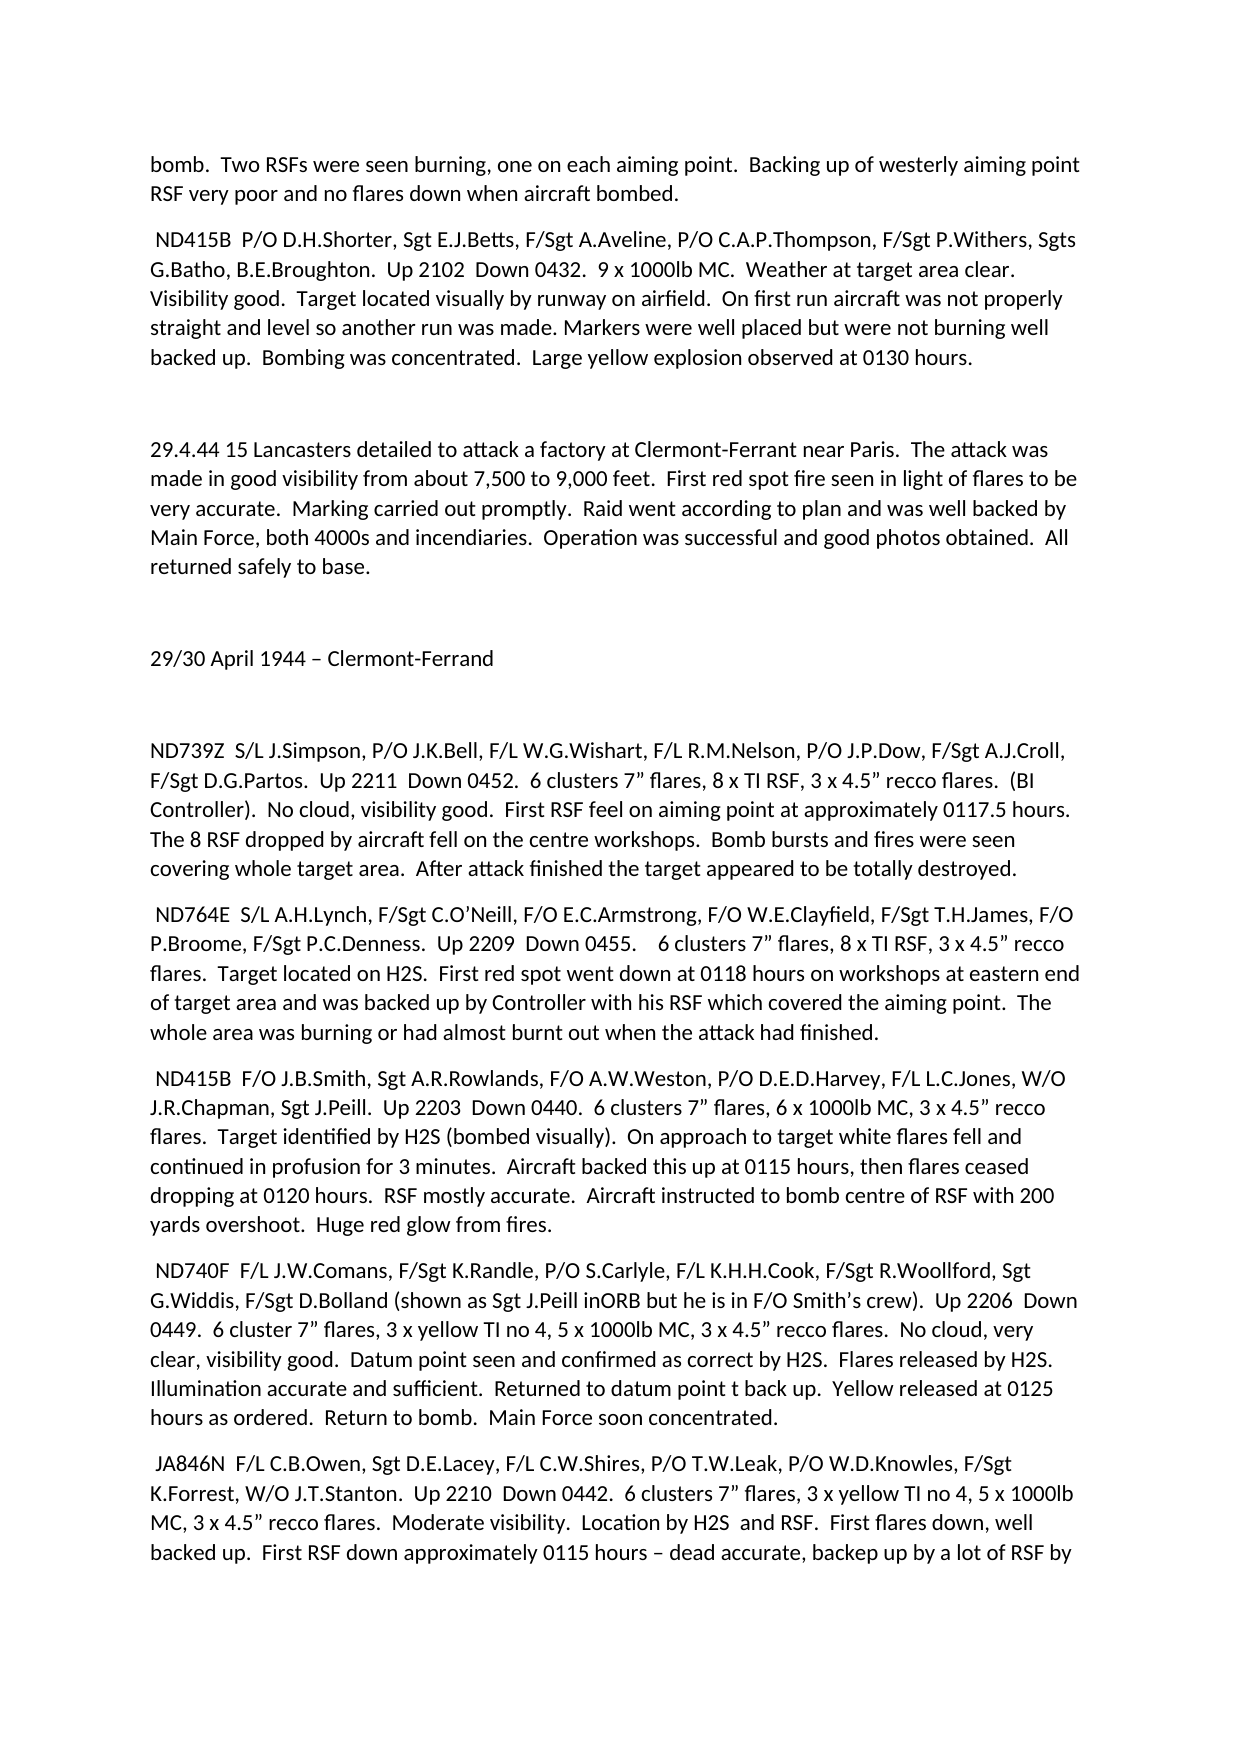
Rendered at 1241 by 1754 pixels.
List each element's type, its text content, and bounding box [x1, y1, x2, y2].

text 29.4.44 15 Lancasters detailed to attack a factory at Clermont-Ferrant near Paris. The attack was made in good visibility from about 7,500 to 9,000 feet. First red spot fire seen in light of flares to be very accurate. Marking carried out promptly. Raid went according to plan and was well backed by Main Force, both 4000s and incendiaries. Operation was successful and good photos obtained. All returned safely to base. [150, 435, 1090, 581]
text ND740F F/L J.W.Comans, F/Sgt K.Randle, P/O S.Carlyle, F/L K.H.H.Cook, F/Sgt R.Woollford, Sgt G.Widdis, F/Sgt D.Bolland (shown as Sgt J.Peill inORB but he is in F/O Smith’s crew). Up 2206 Down 0449. 6 cluster 7” flares, 3 x yellow TI no 4, 5 x 1000lb MC, 3 x 4.5” recco flares. No cloud, very clear, visibility good. Datum point seen and confirmed as correct by H2S. Flares released by H2S. Illumination accurate and sufficient. Returned to datum point t back up. Yellow released at 0125 hours as ordered. Return to bomb. Main Force soon concentrated. [150, 1257, 1090, 1432]
text ND415B F/O J.B.Smith, Sgt A.R.Rowlands, F/O A.W.Weston, P/O D.E.D.Harvey, F/L L.C.Jones, W/O J.R.Chapman, Sgt J.Peill. Up 2203 Down 0440. 6 clusters 7” flares, 6 x 1000lb MC, 3 x 4.5” recco flares. Target identified by H2S (bombed visually). On approach to target white flares fell and continued in profusion for 3 minutes. Aircraft backed this up at 0115 hours, then flares ceased dropping at 0120 hours. RSF mostly accurate. Aircraft instructed to bomb centre of RSF with 200 yards overshoot. Huge red glow from fires. [150, 1064, 1090, 1239]
text JA846N F/L C.B.Owen, Sgt D.E.Lacey, F/L C.W.Shires, P/O T.W.Leak, P/O W.D.Knowles, F/Sgt K.Forrest, W/O J.T.Stanton. Up 2210 Down 0442. 6 clusters 7” flares, 3 x yellow TI no 4, 5 x 1000lb MC, 3 x 4.5” recco flares. Moderate visibility. Location by H2S and RSF. First flares down, well backed up. First RSF down approximately 0115 hours – dead accurate, backep up by a lot of RSF by [150, 1449, 1090, 1566]
text ND415B P/O D.H.Shorter, Sgt E.J.Betts, F/Sgt A.Aveline, P/O C.A.P.Thompson, F/Sgt P.Withers, Sgts G.Batho, B.E.Broughton. Up 2102 Down 0432. 9 x 1000lb MC. Weather at target area clear. Visibility good. Target located visually by runway on airfield. On first run aircraft was not properly straight and level so another run was made. Markers were well placed but were not burning well backed up. Bombing was concentrated. Large yellow explosion observed at 0130 hours. [150, 225, 1090, 371]
text bomb. Two RSFs were seen burning, one on each aiming point. Backing up of westerly aiming point RSF very poor and no flares down when aircraft bombed. [150, 150, 1090, 207]
text 29/30 April 1944 – Clermont-Ferrand [150, 644, 1090, 673]
text ND764E S/L A.H.Lynch, F/Sgt C.O’Neill, F/O E.C.Armstrong, F/O W.E.Clayfield, F/Sgt T.H.James, F/O P.Broome, F/Sgt P.C.Denness. Up 2209 Down 0455. 6 clusters 7” flares, 8 x TI RSF, 3 x 4.5” recco flares. Target located on H2S. First red spot went down at 0118 hours on workshops at eastern end of target area and was backed up by Controller with his RSF which covered the aiming point. The whole area was burning or had almost burnt out when the attack had finished. [150, 900, 1090, 1046]
text ND739Z S/L J.Simpson, P/O J.K.Bell, F/L W.G.Wishart, F/L R.M.Nelson, P/O J.P.Dow, F/Sgt A.J.Croll, F/Sgt D.G.Partos. Up 2211 Down 0452. 6 clusters 7” flares, 8 x TI RSF, 3 x 4.5” recco flares. (BI Controller). No cloud, visibility good. First RSF feel on aiming point at approximately 0117.5 hours. The 8 RSF dropped by aircraft fell on the centre workshops. Bomb bursts and fires were seen covering whole target area. After attack finished the target appeared to be totally destroyed. [150, 737, 1090, 882]
